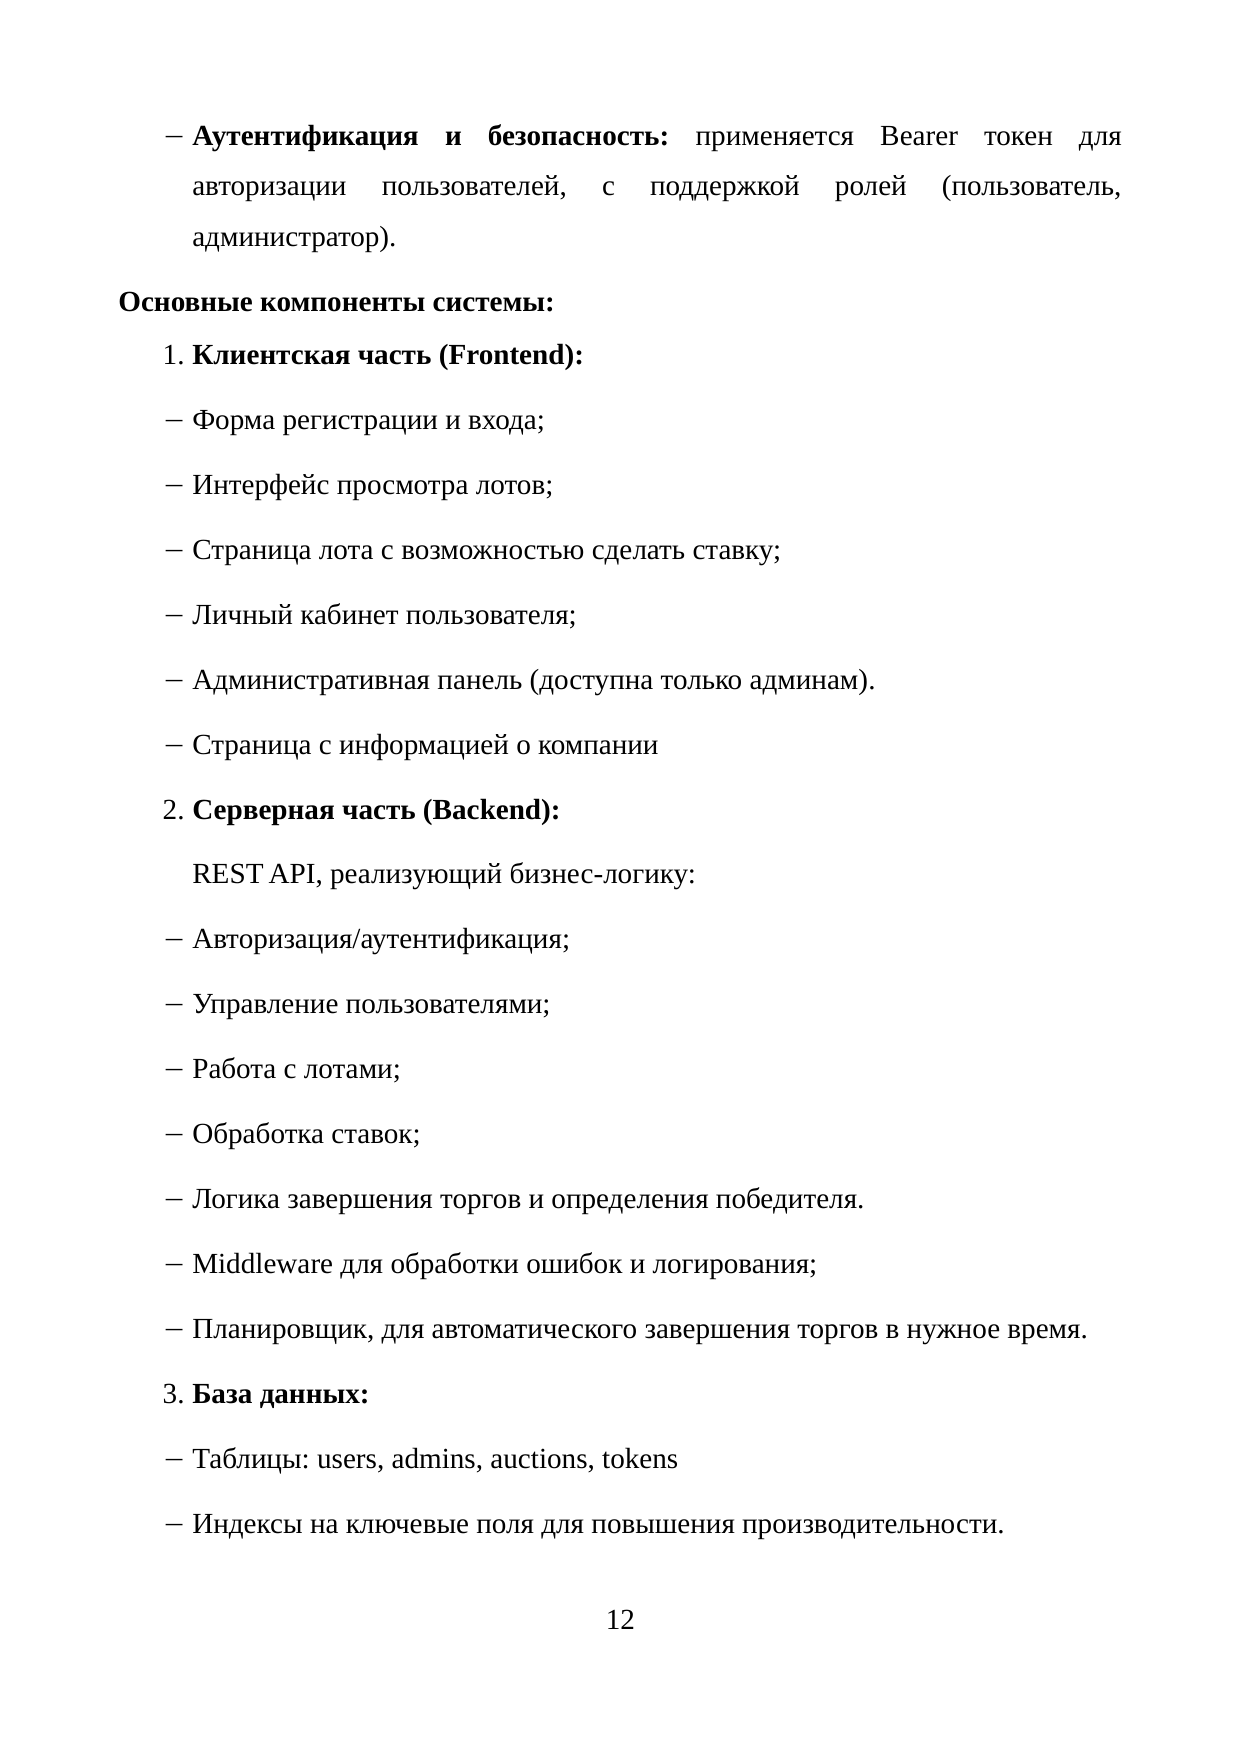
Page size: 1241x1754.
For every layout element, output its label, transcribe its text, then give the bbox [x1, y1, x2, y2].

list Авторизация/аутентификация; [162, 922, 1122, 955]
list Middleware для обработки ошибок и логирования; [162, 1247, 1122, 1280]
list Логика завершения торгов и определения победителя. [162, 1182, 1122, 1215]
list Планировщик, для автоматического завершения торгов в нужное время. [162, 1312, 1122, 1345]
list Управление пользователями; [162, 987, 1122, 1020]
list Интерфейс просмотра лотов; [162, 467, 1122, 500]
list Административная панель (доступна только админам). [162, 662, 1122, 695]
list Обработка ставок; [162, 1117, 1122, 1150]
list REST API, реализующий бизнес-логику: [162, 857, 1122, 890]
list Индексы на ключевые поля для повышения производительности. [162, 1506, 1122, 1540]
list Страница лота с возможностью сделать ставку; [162, 532, 1122, 565]
list Страница с информацией о компании [162, 727, 1122, 760]
list Аутентификация и безопасность: применяется Bearer токен для авторизации пользователей, с поддержкой ролей (пользователь, администратор). [162, 118, 1122, 252]
list Форма регистрации и входа; [162, 402, 1122, 435]
list Работа с лотами; [162, 1052, 1122, 1085]
list Таблицы: users, admins, auctions, tokens [162, 1441, 1122, 1475]
list Серверная часть (Backend): [162, 792, 1122, 825]
list База данных: [162, 1377, 1122, 1410]
list Личный кабинет пользователя; [162, 597, 1122, 630]
text Основные компоненты системы: [118, 284, 1122, 317]
list Клиентская часть (Frontend): [162, 337, 1122, 370]
